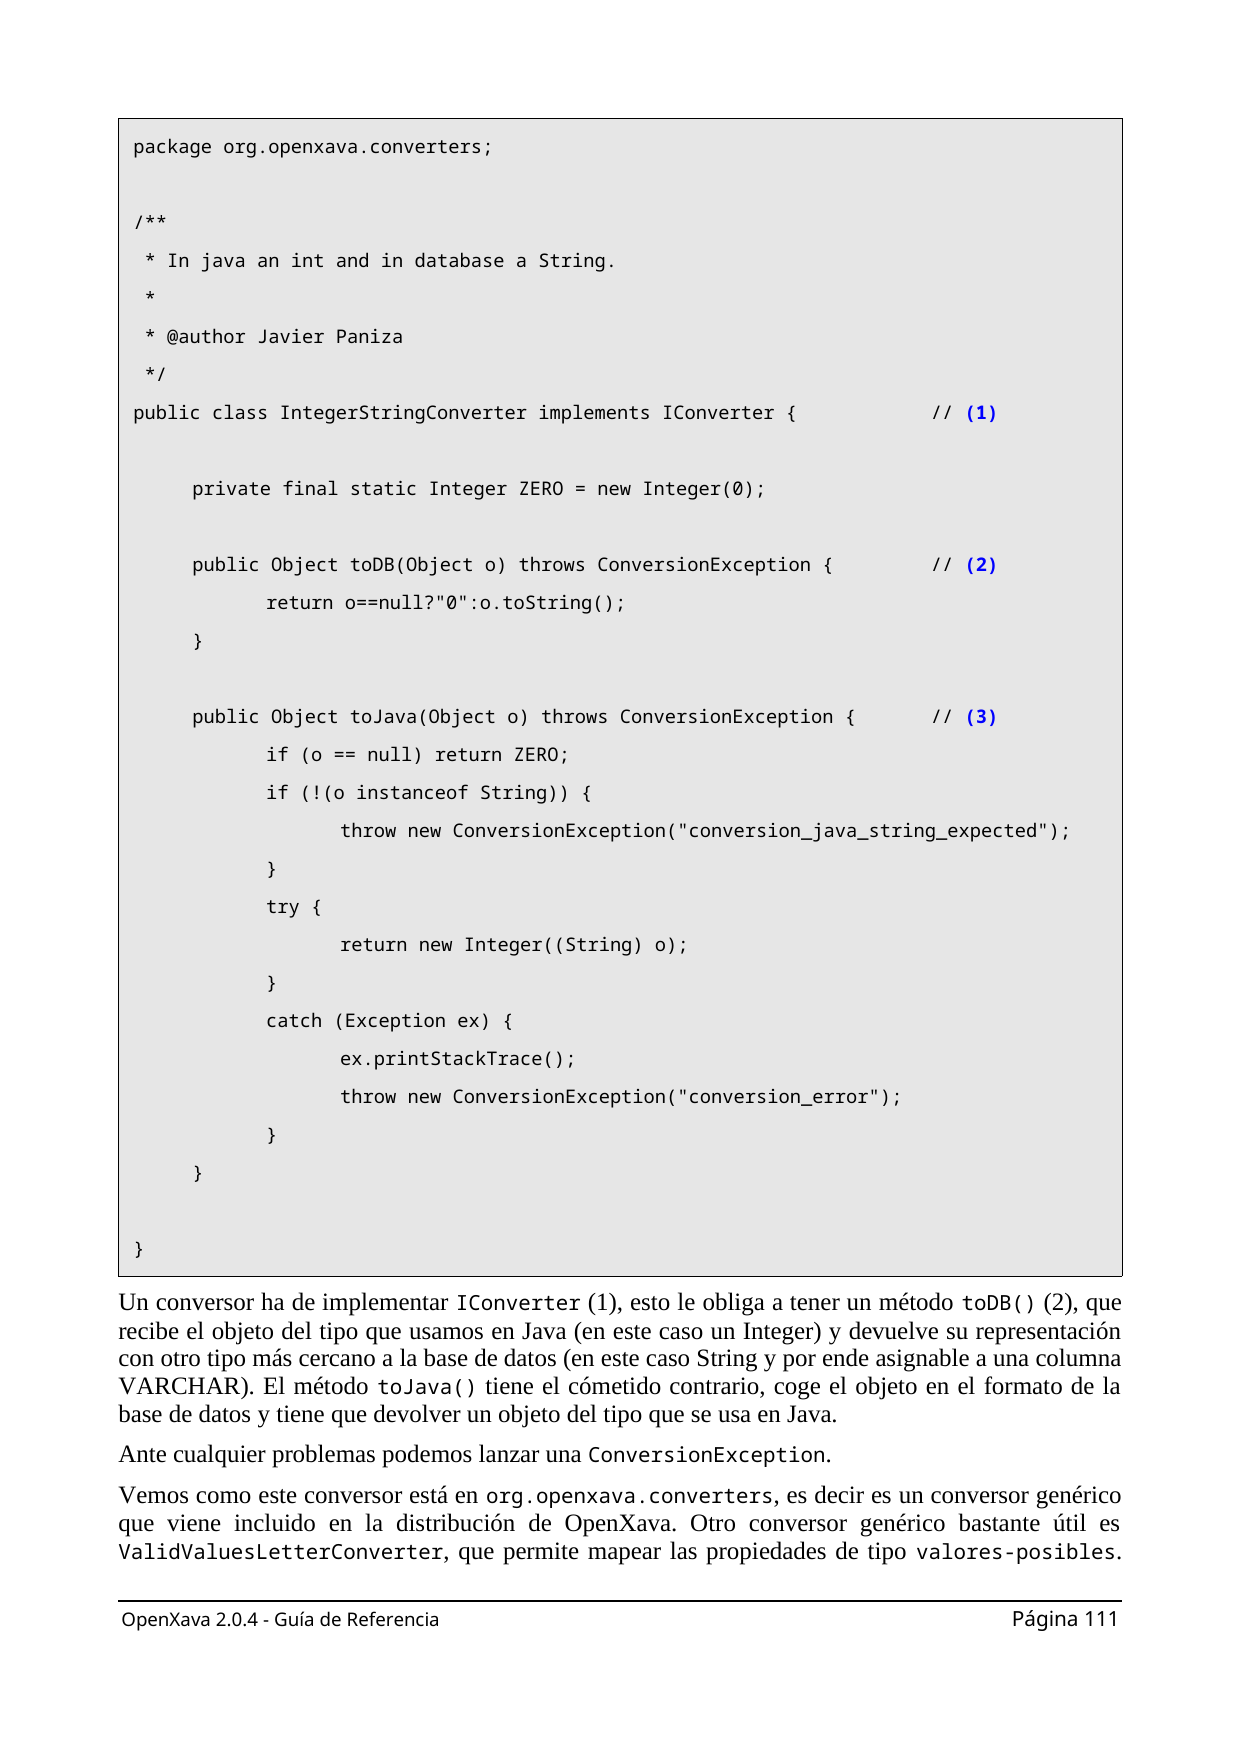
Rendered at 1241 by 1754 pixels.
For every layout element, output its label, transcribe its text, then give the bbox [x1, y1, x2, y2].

text * In java an int and in database a String. [119, 232, 1122, 270]
text } [119, 612, 1122, 650]
text Ante cualquier problemas podemos lanzar una ConversionException. [118, 1441, 1122, 1469]
text } [119, 1221, 1122, 1276]
text try { [119, 878, 1122, 917]
text Un conversor ha de implementar IConverter (1), esto le obliga a tener un método toDB() (2), que recibe el objeto del tipo que usamos en Java (en este caso un Integer) y devuelve su representación con otro tipo más cercano a la base de datos (en este caso String y por ende asignable a una columna VARCHAR). El método toJava() tiene el cómetido contrario, coge el objeto en el formato de la base de datos y tiene que devolver un objeto del tipo que se usa en Java. [118, 1288, 1122, 1428]
text Vemos como este conversor está en org.openxava.converters, es decir es un conversor genérico que viene incluido en la distribución de OpenXava. Otro conversor genérico bastante útil es ValidValuesLetterConverter, que permite mapear las propiedades de tipo valores-posibles. [118, 1481, 1122, 1566]
text return new Integer((String) o); [119, 917, 1122, 954]
text public Object toJava(Object o) throws ConversionException { // (3) [119, 688, 1122, 726]
text package org.openxava.converters; [119, 119, 1122, 156]
text } [119, 841, 1122, 878]
text public Object toDB(Object o) throws ConversionException { // (2) [119, 536, 1122, 574]
text * [119, 270, 1122, 308]
text throw new ConversionException("conversion_error"); [119, 1069, 1122, 1107]
text } [119, 954, 1122, 993]
text if (!(o instanceof String)) { [119, 764, 1122, 802]
text private final static Integer ZERO = new Integer(0); [119, 460, 1122, 498]
text public class IntegerStringConverter implements IConverter { // (1) [119, 384, 1122, 422]
text } [119, 1145, 1122, 1183]
text catch (Exception ex) { [119, 993, 1122, 1031]
text ex.printStackTrace(); [119, 1031, 1122, 1069]
text * @author Javier Paniza [119, 308, 1122, 346]
text */ [119, 346, 1122, 384]
text } [119, 1107, 1122, 1145]
text throw new ConversionException("conversion_java_string_expected"); [119, 802, 1122, 841]
text return o==null?"0":o.toString(); [119, 574, 1122, 612]
text /** [119, 194, 1122, 232]
text if (o == null) return ZERO; [119, 726, 1122, 764]
